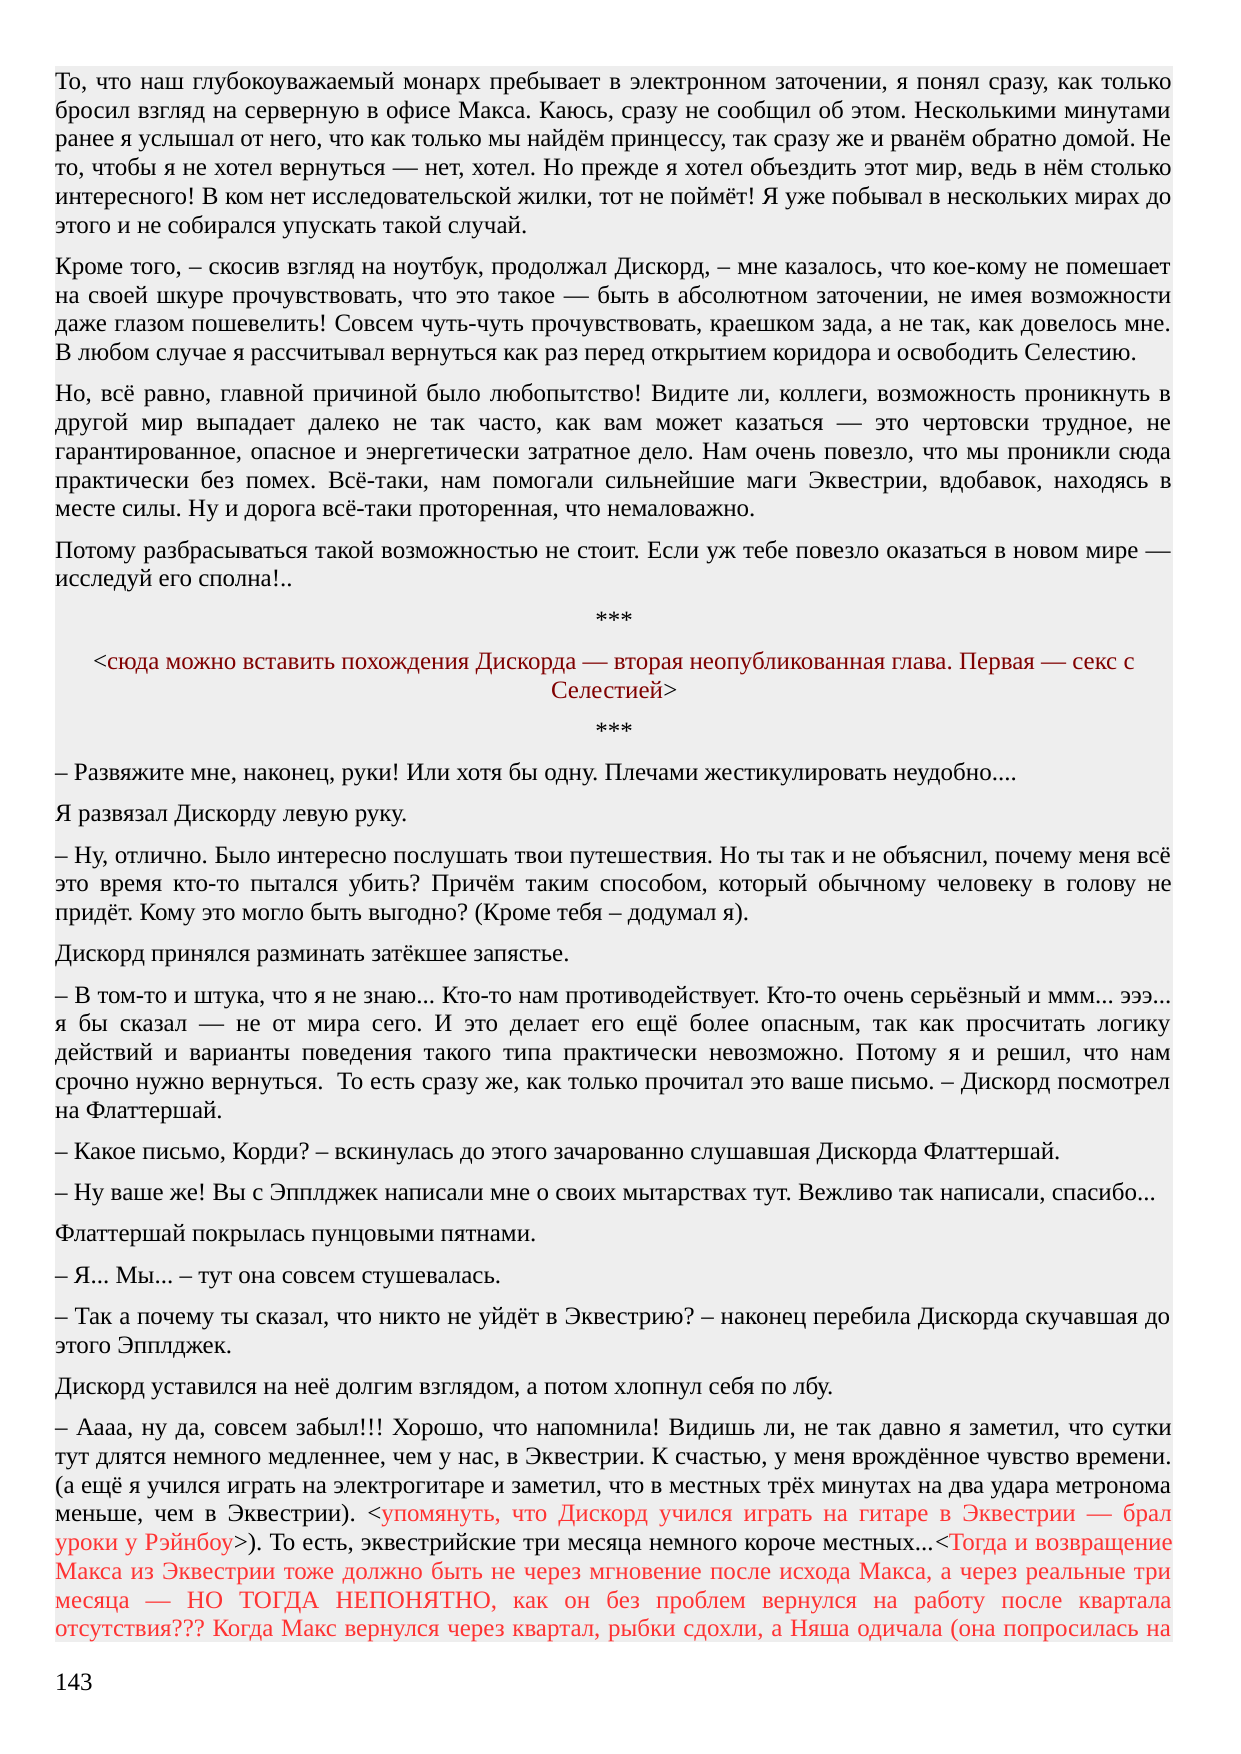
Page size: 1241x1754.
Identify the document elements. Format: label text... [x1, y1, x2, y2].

text – Ну ваше же! Вы с Эпплджек написали мне о своих мытарствах тут. Вежливо так написали, спасибо... [55, 1177, 1173, 1206]
text Дискорд уставился на неё долгим взглядом, а потом хлопнул себя по лбу. [55, 1371, 1173, 1400]
text Я развязал Дискорду левую руку. [55, 798, 1173, 827]
text Потому разбрасываться такой возможностью не стоит. Если уж тебе повезло оказаться в новом мире — исследуй его сполна!.. [55, 535, 1173, 592]
text – Я... Мы... – тут она совсем стушевалась. [55, 1260, 1173, 1288]
text <сюда можно вставить похождения Дискорда — вторая неопубликованная глава. Первая — секс с Селестией> [55, 646, 1173, 703]
text Дискорд принялся разминать затёкшее запястье. [55, 938, 1173, 967]
text – Аааа, ну да, совсем забыл!!! Хорошо, что напомнила! Видишь ли, не так давно я заметил, что сутки тут длятся немного медленнее, чем у нас, в Эквестрии. К счастью, у меня врождённое чувство времени. (а ещё я учился играть на электрогитаре и заметил, что в местных трёх минутах на два удара метронома меньше, чем в Эквестрии). <упомянуть, что Дискорд учился играть на гитаре в Эквестрии — брал уроки у Рэйнбоу>). То есть, эквестрийские три месяца немного короче местных...<Тогда и возвращение Макса из Эквестрии тоже должно быть не через мгновение после исхода Макса, а через реальные три месяца — НО ТОГДА НЕПОНЯТНО, как он без проблем вернулся на работу после квартала отсутствия??? Когда Макс вернулся через квартал, рыбки сдохли, а Няша одичала (она попросилась на [55, 1412, 1173, 1642]
text – В том-то и штука, что я не знаю... Кто-то нам противодействует. Кто-то очень серьёзный и ммм... эээ... я бы сказал — не от мира сего. И это делает его ещё более опасным, так как просчитать логику действий и варианты поведения такого типа практически невозможно. Потому я и решил, что нам срочно нужно вернуться. То есть сразу же, как только прочитал это ваше письмо. – Дискорд посмотрел на Флаттершай. [55, 980, 1173, 1123]
text Флаттершай покрылась пунцовыми пятнами. [55, 1218, 1173, 1247]
text Но, всё равно, главной причиной было любопытство! Видите ли, коллеги, возможность проникнуть в другой мир выпадает далеко не так часто, как вам может казаться — это чертовски трудное, не гарантированное, опасное и энергетически затратное дело. Нам очень повезло, что мы проникли сюда практически без помех. Всё-таки, нам помогали сильнейшие маги Эквестрии, вдобавок, находясь в месте силы. Ну и дорога всё-таки проторенная, что немаловажно. [55, 378, 1173, 522]
text – Ну, отлично. Было интересно послушать твои путешествия. Но ты так и не объяснил, почему меня всё это время кто-то пытался убить? Причём таким способом, который обычному человеку в голову не придёт. Кому это могло быть выгодно? (Кроме тебя – додумал я). [55, 840, 1173, 926]
text – Развяжите мне, наконец, руки! Или хотя бы одну. Плечами жестикулировать неудобно.... [55, 757, 1173, 786]
text Кроме того, – скосив взгляд на ноутбук, продолжал Дискорд, – мне казалось, что кое-кому не помешает на своей шкуре прочувствовать, что это такое — быть в абсолютном заточении, не имея возможности даже глазом пошевелить! Совсем чуть-чуть прочувствовать, краешком зада, а не так, как довелось мне. В любом случае я рассчитывал вернуться как раз перед открытием коридора и освободить Селестию. [55, 251, 1173, 366]
text *** [55, 716, 1173, 745]
text *** [55, 605, 1173, 633]
text – Так а почему ты сказал, что никто не уйдёт в Эквестрию? – наконец перебила Дискорда скучавшая до этого Эпплджек. [55, 1301, 1173, 1358]
text – Какое письмо, Корди? – вскинулась до этого зачарованно слушавшая Дискорда Флаттершай. [55, 1136, 1173, 1165]
text То, что наш глубокоуважаемый монарх пребывает в электронном заточении, я понял сразу, как только бросил взгляд на серверную в офисе Макса. Каюсь, сразу не сообщил об этом. Несколькими минутами ранее я услышал от него, что как только мы найдём принцессу, так сразу же и рванём обратно домой. Не то, чтобы я не хотел вернуться — нет, хотел. Но прежде я хотел объездить этот мир, ведь в нём столько интересного! В ком нет исследовательской жилки, тот не поймёт! Я уже побывал в нескольких мирах до этого и не собирался упускать такой случай. [55, 66, 1173, 238]
